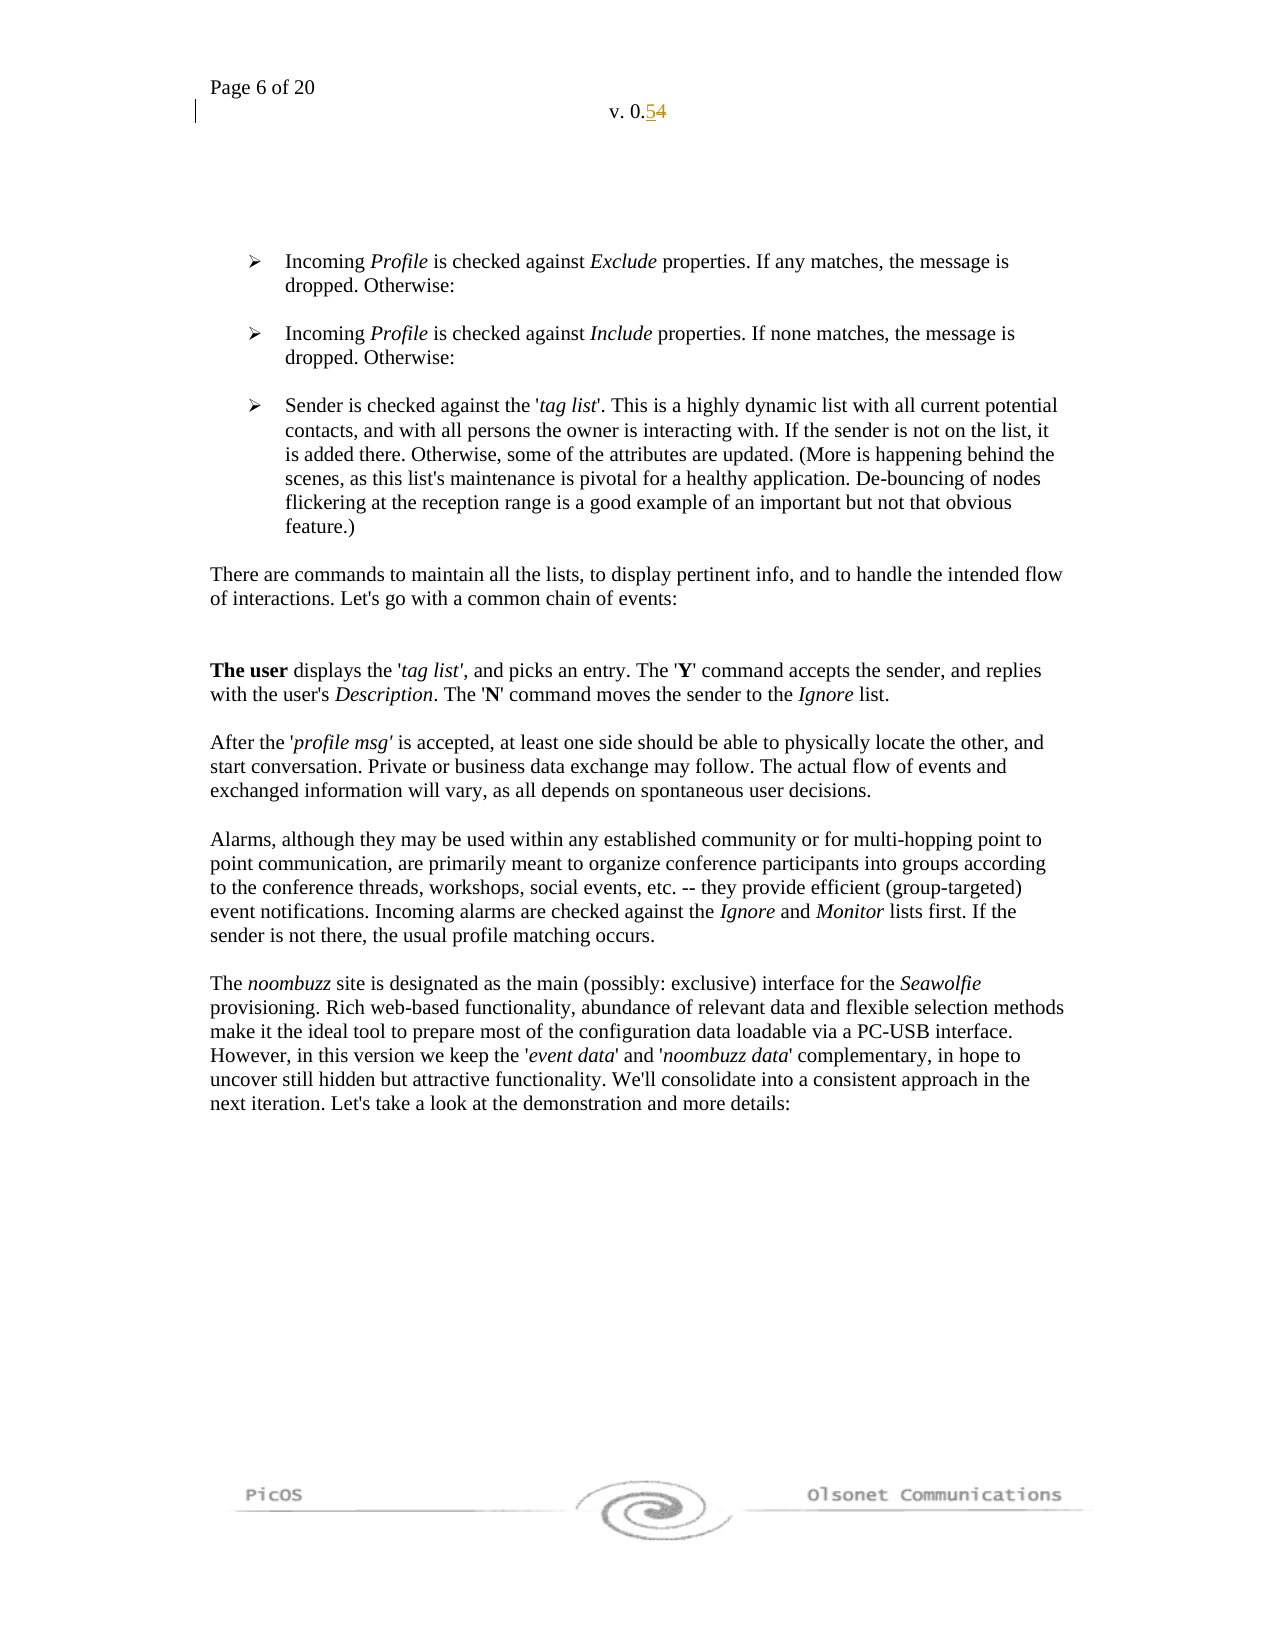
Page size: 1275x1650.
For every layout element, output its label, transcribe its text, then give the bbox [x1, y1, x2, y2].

text with the user's Description. The 'N' command moves the sender to the Ignore list. [210, 682, 1065, 706]
text Alarms, although they may be used within any established community or for multi-hopping point to point communication, are primarily meant to organize conference participants into groups according to the conference threads, workshops, social events, etc. -- they provide efficient (group-targeted) event notifications. Incoming alarms are checked against the Ignore and Monitor lists first. If the sender is not there, the usual profile matching occurs. [210, 827, 1065, 947]
text After the 'profile msg' is accepted, at least one side should be able to physically locate the other, and start conversation. Private or business data exchange may follow. The actual flow of events and exchanged information will vary, as all depends on spontaneous user decisions. [210, 730, 1065, 802]
text The noombuzz site is designated as the main (possibly: exclusive) interface for the Seawolfie provisioning. Rich web-based functionality, abundance of relevant data and flexible selection methods make it the ideal tool to prepare most of the configuration data loadable via a PC-USB interface. However, in this version we keep the 'event data' and 'noombuzz data' complementary, in hope to uncover still hidden but attractive functionality. We'll consolidate into a consistent approach in the next iteration. Let's take a look at the demonstration and more details: [210, 971, 1065, 1115]
picture [226, 1464, 1094, 1566]
list Incoming Profile is checked against Exclude properties. If any matches, the message is dropped. Otherwise: [247, 249, 1065, 297]
list Sender is checked against the 'tag list'. This is a highly dynamic list with all current potential contacts, and with all persons the owner is interacting with. If the sender is not on the list, it is added there. Otherwise, some of the attributes are updated. (More is happening behind the scenes, as this list's maintenance is pivotal for a healthy application. De-bouncing of nodes flickering at the reception range is a good example of an important but not that obvious feature.) [247, 393, 1065, 538]
text There are commands to maintain all the lists, to display pertinent info, and to handle the intended flow of interactions. Let's go with a common chain of events: [210, 562, 1065, 610]
list Incoming Profile is checked against Include properties. If none matches, the message is dropped. Otherwise: [247, 321, 1065, 369]
text The user displays the 'tag list', and picks an entry. The 'Y' command accepts the sender, and replies [210, 658, 1065, 682]
